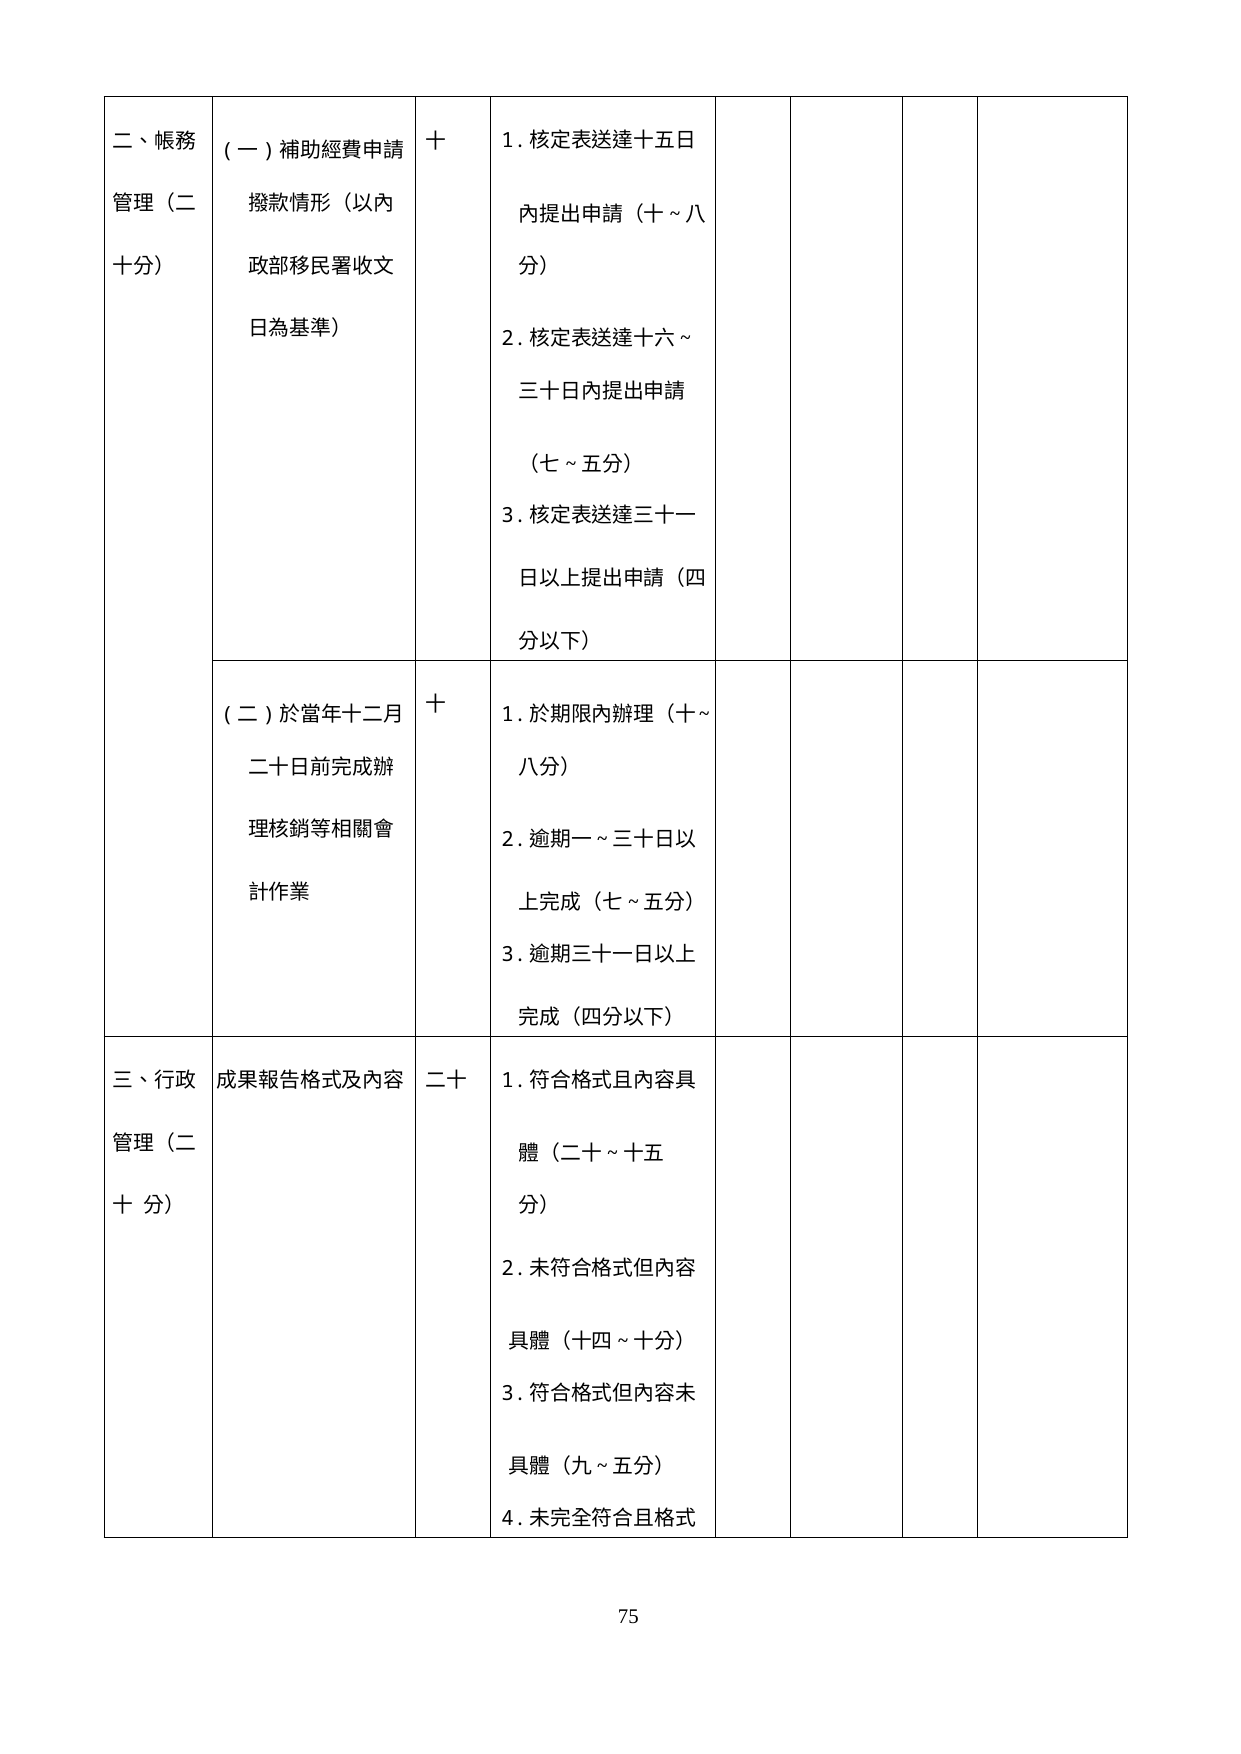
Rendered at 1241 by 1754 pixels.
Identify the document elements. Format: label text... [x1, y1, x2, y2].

table_cell [716, 661, 790, 1036]
table_cell 十 [416, 97, 490, 660]
table_cell 二、帳務管理（二十分） [105, 97, 212, 1036]
table_cell 二十 [416, 1037, 490, 1537]
table_cell [978, 1037, 1127, 1537]
table_cell [903, 1037, 977, 1537]
table_cell (一)補助經費申請撥款情形（以內政部移民署收文日為基準） [213, 97, 415, 660]
table_cell 三、行政管理（二十 分） [105, 1037, 212, 1537]
table_cell [791, 661, 902, 1036]
table_cell 十 [416, 661, 490, 1036]
table_cell [791, 97, 902, 660]
table_cell 1.符合格式且內容具體（二十~十五 分） 2.未符合格式但內容具體（十四~十分） 3.符合格式但內容未具體（九~五分） 4.未完全符合且格式 [491, 1037, 715, 1537]
table_cell [791, 1037, 902, 1537]
table_cell 1.核定表送達十五日內提出申請（十~八分） 2.核定表送達十六~三十日內提出申請（七~五分） 3.核定表送達三十一日以上提出申請（四分以下） [491, 97, 715, 660]
table_cell [716, 1037, 790, 1537]
table_cell [903, 97, 977, 660]
table_cell [903, 661, 977, 1036]
table_cell [716, 97, 790, 660]
table_cell [978, 97, 1127, 660]
table_cell 成果報告格式及內容 [213, 1037, 415, 1537]
table_cell (二)於當年十二月二十日前完成辦理核銷等相關會計作業 [213, 661, 415, 1036]
table_cell 1.於期限內辦理（十~八分） 2.逾期一~三十日以上完成（七~五分） 3.逾期三十一日以上完成（四分以下） [491, 661, 715, 1036]
table_cell [978, 661, 1127, 1036]
